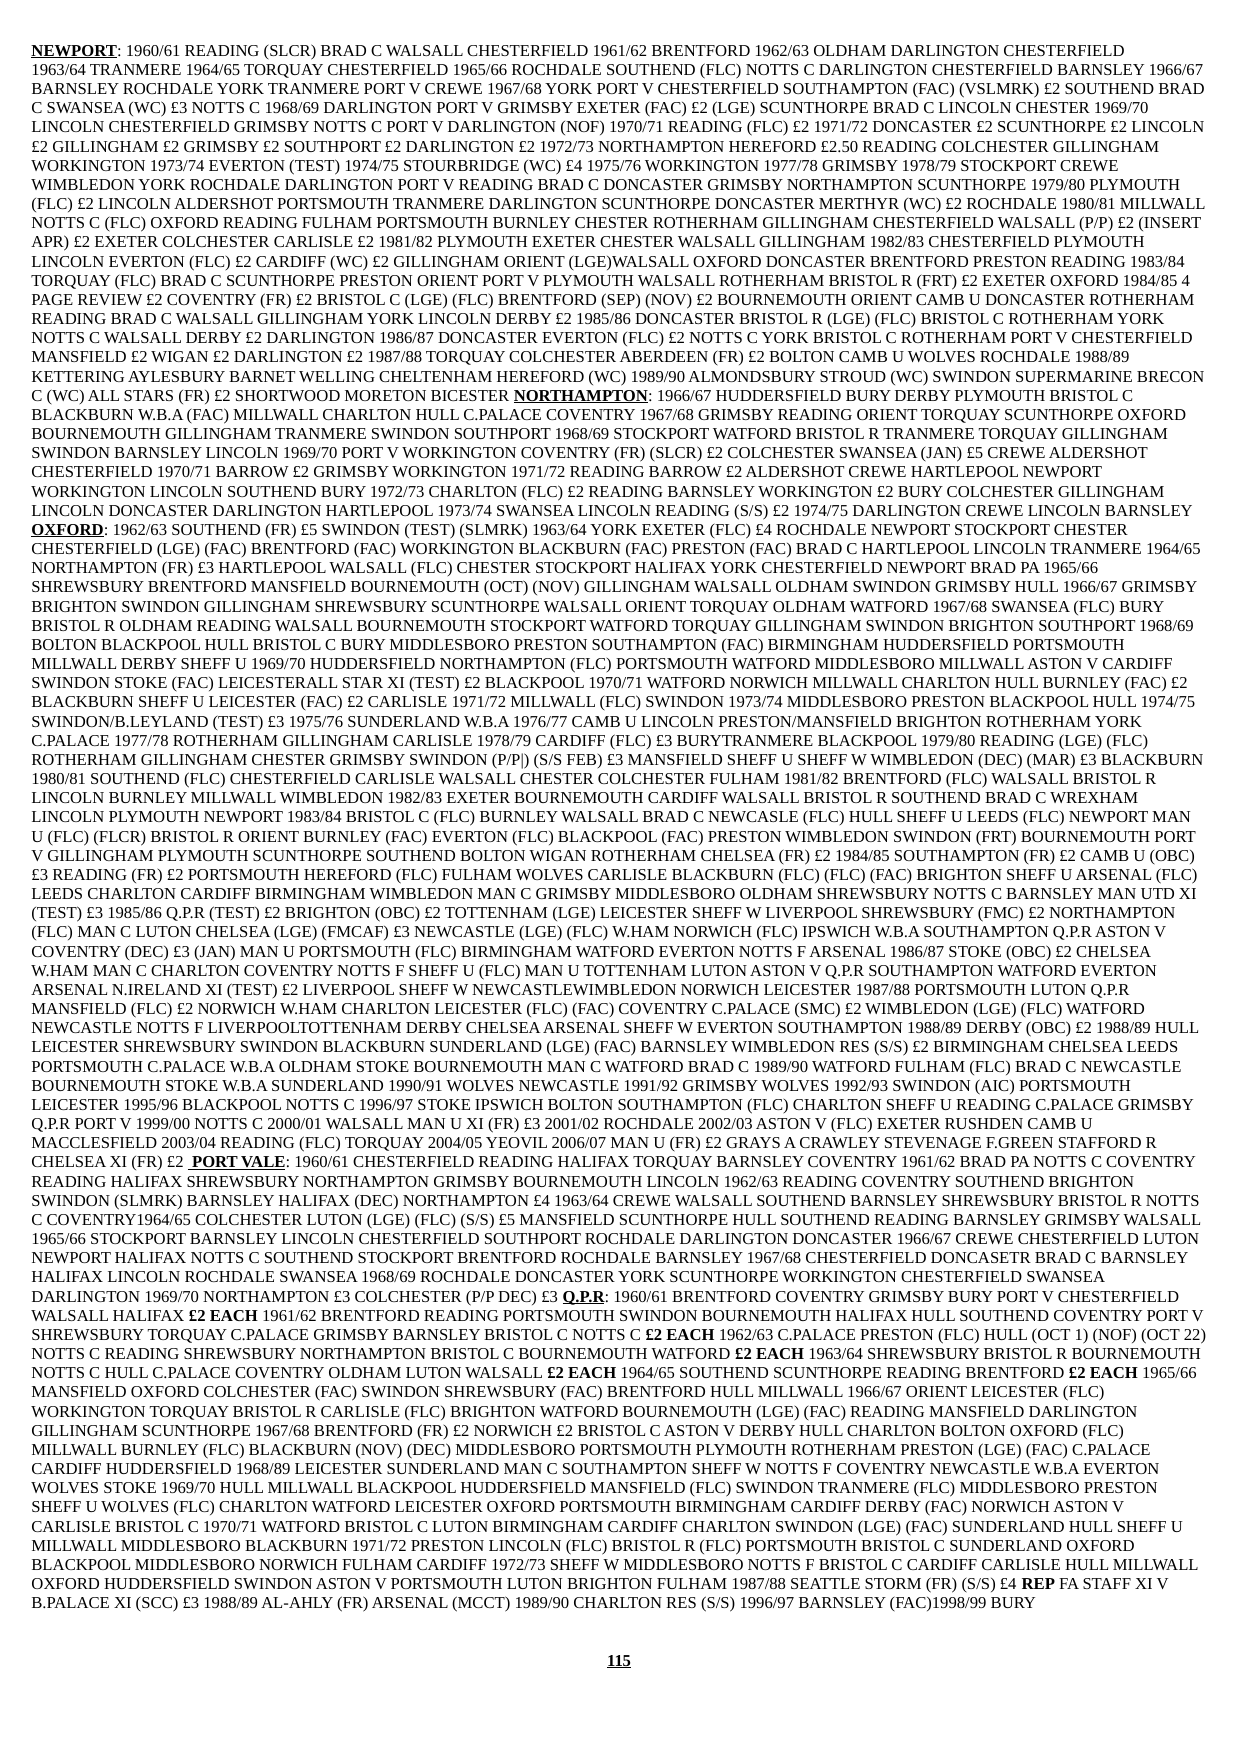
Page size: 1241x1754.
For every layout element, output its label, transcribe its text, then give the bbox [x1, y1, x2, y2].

text 1963/64 TRANMERE 1964/65 TORQUAY CHESTERFIELD 1965/66 ROCHDALE SOUTHEND (FLC) NOTTS C DARLINGTON CHESTERFIELD BARNSLEY 1966/67 BARNSLEY ROCHDALE YORK TRANMERE PORT V CREWE 1967/68 YORK PORT V CHESTERFIELD SOUTHAMPTON (FAC) (VSLMRK) £2 SOUTHEND BRAD C SWANSEA (WC) £3 NOTTS C 1968/69 DARLINGTON PORT V GRIMSBY EXETER (FAC) £2 (LGE) SCUNTHORPE BRAD C LINCOLN CHESTER 1969/70 LINCOLN CHESTERFIELD GRIMSBY NOTTS C PORT V DARLINGTON (NOF) 1970/71 READING (FLC) £2 1971/72 DONCASTER £2 SCUNTHORPE £2 LINCOLN £2 GILLINGHAM £2 GRIMSBY £2 SOUTHPORT £2 DARLINGTON £2 1972/73 NORTHAMPTON HEREFORD £2.50 READING COLCHESTER GILLINGHAM WORKINGTON 1973/74 EVERTON (TEST) 1974/75 STOURBRIDGE (WC) £4 1975/76 WORKINGTON 1977/78 GRIMSBY 1978/79 STOCKPORT CREWE WIMBLEDON YORK ROCHDALE DARLINGTON PORT V READING BRAD C DONCASTER GRIMSBY NORTHAMPTON SCUNTHORPE 1979/80 PLYMOUTH (FLC) £2 LINCOLN ALDERSHOT PORTSMOUTH TRANMERE DARLINGTON SCUNTHORPE DONCASTER MERTHYR (WC) £2 ROCHDALE 1980/81 MILLWALL NOTTS C (FLC) OXFORD READING FULHAM PORTSMOUTH BURNLEY CHESTER ROTHERHAM GILLINGHAM CHESTERFIELD WALSALL (P/P) £2 (INSERT APR) £2 EXETER COLCHESTER CARLISLE £2 1981/82 PLYMOUTH EXETER CHESTER WALSALL GILLINGHAM 1982/83 CHESTERFIELD PLYMOUTH LINCOLN EVERTON (FLC) £2 CARDIFF (WC) £2 GILLINGHAM ORIENT (LGE)WALSALL OXFORD DONCASTER BRENTFORD PRESTON READING 1983/84 TORQUAY (FLC) BRAD C SCUNTHORPE PRESTON ORIENT PORT V PLYMOUTH WALSALL ROTHERHAM BRISTOL R (FRT) £2 EXETER OXFORD 1984/85 4 PAGE REVIEW £2 COVENTRY (FR) £2 BRISTOL C (LGE) (FLC) BRENTFORD (SEP) (NOV) £2 BOURNEMOUTH ORIENT CAMB U DONCASTER ROTHERHAM READING BRAD C WALSALL GILLINGHAM YORK LINCOLN DERBY £2 1985/86 DONCASTER BRISTOL R (LGE) (FLC) BRISTOL C ROTHERHAM YORK NOTTS C WALSALL DERBY £2 DARLINGTON 1986/87 DONCASTER EVERTON (FLC) £2 NOTTS C YORK BRISTOL C ROTHERHAM PORT V CHESTERFIELD MANSFIELD £2 WIGAN £2 DARLINGTON £2 1987/88 TORQUAY COLCHESTER ABERDEEN (FR) £2 BOLTON CAMB U WOLVES ROCHDALE 1988/89 KETTERING AYLESBURY BARNET WELLING CHELTENHAM HEREFORD (WC) 1989/90 ALMONDSBURY STROUD (WC) SWINDON SUPERMARINE BRECON C (WC) ALL STARS (FR) £2 SHORTWOOD MORETON BICESTER NORTHAMPTON: 1966/67 HUDDERSFIELD BURY DERBY PLYMOUTH BRISTOL C BLACKBURN W.B.A (FAC) MILLWALL CHARLTON HULL C.PALACE COVENTRY 1967/68 GRIMSBY READING ORIENT TORQUAY SCUNTHORPE OXFORD BOURNEMOUTH GILLINGHAM TRANMERE SWINDON SOUTHPORT 1968/69 STOCKPORT WATFORD BRISTOL R TRANMERE TORQUAY GILLINGHAM SWINDON BARNSLEY LINCOLN 1969/70 PORT V WORKINGTON COVENTRY (FR) (SLCR) £2 COLCHESTER SWANSEA (JAN) £5 CREWE ALDERSHOT CHESTERFIELD 1970/71 BARROW £2 GRIMSBY WORKINGTON 1971/72 READING BARROW £2 ALDERSHOT CREWE HARTLEPOOL NEWPORT WORKINGTON LINCOLN SOUTHEND BURY 1972/73 CHARLTON (FLC) £2 READING BARNSLEY WORKINGTON £2 BURY COLCHESTER GILLINGHAM LINCOLN DONCASTER DARLINGTON HARTLEPOOL 1973/74 SWANSEA LINCOLN READING (S/S) £2 1974/75 DARLINGTON CREWE LINCOLN BARNSLEY [31, 60, 1206, 520]
text OXFORD: 1962/63 SOUTHEND (FR) £5 SWINDON (TEST) (SLMRK) 1963/64 YORK EXETER (FLC) £4 ROCHDALE NEWPORT STOCKPORT CHESTER CHESTERFIELD (LGE) (FAC) BRENTFORD (FAC) WORKINGTON BLACKBURN (FAC) PRESTON (FAC) BRAD C HARTLEPOOL LINCOLN TRANMERE 1964/65 NORTHAMPTON (FR) £3 HARTLEPOOL WALSALL (FLC) CHESTER STOCKPORT HALIFAX YORK CHESTERFIELD NEWPORT BRAD PA 1965/66 SHREWSBURY BRENTFORD MANSFIELD BOURNEMOUTH (OCT) (NOV) GILLINGHAM WALSALL OLDHAM SWINDON GRIMSBY HULL 1966/67 GRIMSBY BRIGHTON SWINDON GILLINGHAM SHREWSBURY SCUNTHORPE WALSALL ORIENT TORQUAY OLDHAM WATFORD 1967/68 SWANSEA (FLC) BURY BRISTOL R OLDHAM READING WALSALL BOURNEMOUTH STOCKPORT WATFORD TORQUAY GILLINGHAM SWINDON BRIGHTON SOUTHPORT 1968/69 BOLTON BLACKPOOL HULL BRISTOL C BURY MIDDLESBORO PRESTON SOUTHAMPTON (FAC) BIRMINGHAM HUDDERSFIELD PORTSMOUTH MILLWALL DERBY SHEFF U 1969/70 HUDDERSFIELD NORTHAMPTON (FLC) PORTSMOUTH WATFORD MIDDLESBORO MILLWALL ASTON V CARDIFF SWINDON STOKE (FAC) LEICESTERALL STAR XI (TEST) £2 BLACKPOOL 1970/71 WATFORD NORWICH MILLWALL CHARLTON HULL BURNLEY (FAC) £2 BLACKBURN SHEFF U LEICESTER (FAC) £2 CARLISLE 1971/72 MILLWALL (FLC) SWINDON 1973/74 MIDDLESBORO PRESTON BLACKPOOL HULL 1974/75 SWINDON/B.LEYLAND (TEST) £3 1975/76 SUNDERLAND W.B.A 1976/77 CAMB U LINCOLN PRESTON/MANSFIELD BRIGHTON ROTHERHAM YORK C.PALACE 1977/78 ROTHERHAM GILLINGHAM CARLISLE 1978/79 CARDIFF (FLC) £3 BURYTRANMERE BLACKPOOL 1979/80 READING (LGE) (FLC) ROTHERHAM GILLINGHAM CHESTER GRIMSBY SWINDON (P/P|) (S/S FEB) £3 MANSFIELD SHEFF U SHEFF W WIMBLEDON (DEC) (MAR) £3 BLACKBURN 1980/81 SOUTHEND (FLC) CHESTERFIELD CARLISLE WALSALL CHESTER COLCHESTER FULHAM 1981/82 BRENTFORD (FLC) WALSALL BRISTOL R LINCOLN BURNLEY MILLWALL WIMBLEDON 1982/83 EXETER BOURNEMOUTH CARDIFF WALSALL BRISTOL R SOUTHEND BRAD C WREXHAM LINCOLN PLYMOUTH NEWPORT 1983/84 BRISTOL C (FLC) BURNLEY WALSALL BRAD C NEWCASLE (FLC) HULL SHEFF U LEEDS (FLC) NEWPORT MAN U (FLC) (FLCR) BRISTOL R ORIENT BURNLEY (FAC) EVERTON (FLC) BLACKPOOL (FAC) PRESTON WIMBLEDON SWINDON (FRT) BOURNEMOUTH PORT V GILLINGHAM PLYMOUTH SCUNTHORPE SOUTHEND BOLTON WIGAN ROTHERHAM CHELSEA (FR) £2 1984/85 SOUTHAMPTON (FR) £2 CAMB U (OBC) £3 READING (FR) £2 PORTSMOUTH HEREFORD (FLC) FULHAM WOLVES CARLISLE BLACKBURN (FLC) (FLC) (FAC) BRIGHTON SHEFF U ARSENAL (FLC) LEEDS CHARLTON CARDIFF BIRMINGHAM WIMBLEDON MAN C GRIMSBY MIDDLESBORO OLDHAM SHREWSBURY NOTTS C BARNSLEY MAN UTD XI (TEST) £3 1985/86 Q.P.R (TEST) £2 BRIGHTON (OBC) £2 TOTTENHAM (LGE) LEICESTER SHEFF W LIVERPOOL SHREWSBURY (FMC) £2 NORTHAMPTON (FLC) MAN C LUTON CHELSEA (LGE) (FMCAF) £3 NEWCASTLE (LGE) (FLC) W.HAM NORWICH (FLC) IPSWICH W.B.A SOUTHAMPTON Q.P.R ASTON V COVENTRY (DEC) £3 (JAN) MAN U PORTSMOUTH (FLC) BIRMINGHAM WATFORD EVERTON NOTTS F ARSENAL 1986/87 STOKE (OBC) £2 CHELSEA W.HAM MAN C CHARLTON COVENTRY NOTTS F SHEFF U (FLC) MAN U TOTTENHAM LUTON ASTON V Q.P.R SOUTHAMPTON WATFORD EVERTON ARSENAL N.IRELAND XI (TEST) £2 LIVERPOOL SHEFF W NEWCASTLEWIMBLEDON NORWICH LEICESTER 1987/88 PORTSMOUTH LUTON Q.P.R MANSFIELD (FLC) £2 NORWICH W.HAM CHARLTON LEICESTER (FLC) (FAC) COVENTRY C.PALACE (SMC) £2 WIMBLEDON (LGE) (FLC) WATFORD NEWCASTLE NOTTS F LIVERPOOLTOTTENHAM DERBY CHELSEA ARSENAL SHEFF W EVERTON SOUTHAMPTON 1988/89 DERBY (OBC) £2 1988/89 HULL LEICESTER SHREWSBURY SWINDON BLACKBURN SUNDERLAND (LGE) (FAC) BARNSLEY WIMBLEDON RES (S/S) £2 BIRMINGHAM CHELSEA LEEDS PORTSMOUTH C.PALACE W.B.A OLDHAM STOKE BOURNEMOUTH MAN C WATFORD BRAD C 1989/90 WATFORD FULHAM (FLC) BRAD C NEWCASTLE BOURNEMOUTH STOKE W.B.A SUNDERLAND 1990/91 WOLVES NEWCASTLE 1991/92 GRIMSBY WOLVES 1992/93 SWINDON (AIC) PORTSMOUTH LEICESTER 1995/96 BLACKPOOL NOTTS C 1996/97 STOKE IPSWICH BOLTON SOUTHAMPTON (FLC) CHARLTON SHEFF U READING C.PALACE GRIMSBY Q.P.R PORT V 1999/00 NOTTS C 2000/01 WALSALL MAN U XI (FR) £3 2001/02 ROCHDALE 2002/03 ASTON V (FLC) EXETER RUSHDEN CAMB U MACCLESFIELD 2003/04 READING (FLC) TORQUAY 2004/05 YEOVIL 2006/07 MAN U (FR) £2 GRAYS A CRAWLEY STEVENAGE F.GREEN STAFFORD R CHELSEA XI (FR) £2 PORT VALE: 1960/61 CHESTERFIELD READING HALIFAX TORQUAY BARNSLEY COVENTRY 1961/62 BRAD PA NOTTS C COVENTRY READING HALIFAX SHREWSBURY NORTHAMPTON GRIMSBY BOURNEMOUTH LINCOLN 1962/63 READING COVENTRY SOUTHEND BRIGHTON SWINDON (SLMRK) BARNSLEY HALIFAX (DEC) NORTHAMPTON £4 1963/64 CREWE WALSALL SOUTHEND BARNSLEY SHREWSBURY BRISTOL R NOTTS C COVENTRY1964/65 COLCHESTER LUTON (LGE) (FLC) (S/S) £5 MANSFIELD SCUNTHORPE HULL SOUTHEND READING BARNSLEY GRIMSBY WALSALL 1965/66 STOCKPORT BARNSLEY LINCOLN CHESTERFIELD SOUTHPORT ROCHDALE DARLINGTON DONCASTER 1966/67 CREWE CHESTERFIELD LUTON NEWPORT HALIFAX NOTTS C SOUTHEND STOCKPORT BRENTFORD ROCHDALE BARNSLEY 1967/68 CHESTERFIELD DONCASETR BRAD C BARNSLEY HALIFAX LINCOLN ROCHDALE SWANSEA 1968/69 ROCHDALE DONCASTER YORK SCUNTHORPE WORKINGTON CHESTERFIELD SWANSEA DARLINGTON 1969/70 NORTHAMPTON £3 COLCHESTER (P/P DEC) £3 Q.P.R: 1960/61 BRENTFORD COVENTRY GRIMSBY BURY PORT V CHESTERFIELD WALSALL HALIFAX £2 EACH 1961/62 BRENTFORD READING PORTSMOUTH SWINDON BOURNEMOUTH HALIFAX HULL SOUTHEND COVENTRY PORT V SHREWSBURY TORQUAY C.PALACE GRIMSBY BARNSLEY BRISTOL C NOTTS C £2 EACH 1962/63 C.PALACE PRESTON (FLC) HULL (OCT 1) (NOF) (OCT 22) NOTTS C READING SHREWSBURY NORTHAMPTON BRISTOL C BOURNEMOUTH WATFORD £2 EACH 1963/64 SHREWSBURY BRISTOL R BOURNEMOUTH NOTTS C HULL C.PALACE COVENTRY OLDHAM LUTON WALSALL £2 EACH 1964/65 SOUTHEND SCUNTHORPE READING BRENTFORD £2 EACH 1965/66 MANSFIELD OXFORD COLCHESTER (FAC) SWINDON SHREWSBURY (FAC) BRENTFORD HULL MILLWALL 1966/67 ORIENT LEICESTER (FLC) WORKINGTON TORQUAY BRISTOL R CARLISLE (FLC) BRIGHTON WATFORD BOURNEMOUTH (LGE) (FAC) READING MANSFIELD DARLINGTON GILLINGHAM SCUNTHORPE 1967/68 BRENTFORD (FR) £2 NORWICH £2 BRISTOL C ASTON V DERBY HULL CHARLTON BOLTON OXFORD (FLC) MILLWALL BURNLEY (FLC) BLACKBURN (NOV) (DEC) MIDDLESBORO PORTSMOUTH PLYMOUTH ROTHERHAM PRESTON (LGE) (FAC) C.PALACE CARDIFF HUDDERSFIELD 1968/89 LEICESTER SUNDERLAND MAN C SOUTHAMPTON SHEFF W NOTTS F COVENTRY NEWCASTLE W.B.A EVERTON WOLVES STOKE 1969/70 HULL MILLWALL BLACKPOOL HUDDERSFIELD MANSFIELD (FLC) SWINDON TRANMERE (FLC) MIDDLESBORO PRESTON SHEFF U WOLVES (FLC) CHARLTON WATFORD LEICESTER OXFORD PORTSMOUTH BIRMINGHAM CARDIFF DERBY (FAC) NORWICH ASTON V CARLISLE BRISTOL C 1970/71 WATFORD BRISTOL C LUTON BIRMINGHAM CARDIFF CHARLTON SWINDON (LGE) (FAC) SUNDERLAND HULL SHEFF U MILLWALL MIDDLESBORO BLACKBURN 1971/72 PRESTON LINCOLN (FLC) BRISTOL R (FLC) PORTSMOUTH BRISTOL C SUNDERLAND OXFORD BLACKPOOL MIDDLESBORO NORWICH FULHAM CARDIFF 1972/73 SHEFF W MIDDLESBORO NOTTS F BRISTOL C CARDIFF CARLISLE HULL MILLWALL OXFORD HUDDERSFIELD SWINDON ASTON V PORTSMOUTH LUTON BRIGHTON FULHAM 1987/88 SEATTLE STORM (FR) (S/S) £4 REP FA STAFF XI V B.PALACE XI (SCC) £3 1988/89 AL-AHLY (FR) ARSENAL (MCCT) 1989/90 CHARLTON RES (S/S) 1996/97 BARNSLEY (FAC)1998/99 BURY [31, 520, 1206, 1612]
text 115 [31, 1651, 1206, 1670]
text NEWPORT: 1960/61 READING (SLCR) BRAD C WALSALL CHESTERFIELD 1961/62 BRENTFORD 1962/63 OLDHAM DARLINGTON CHESTERFIELD [31, 41, 1206, 60]
